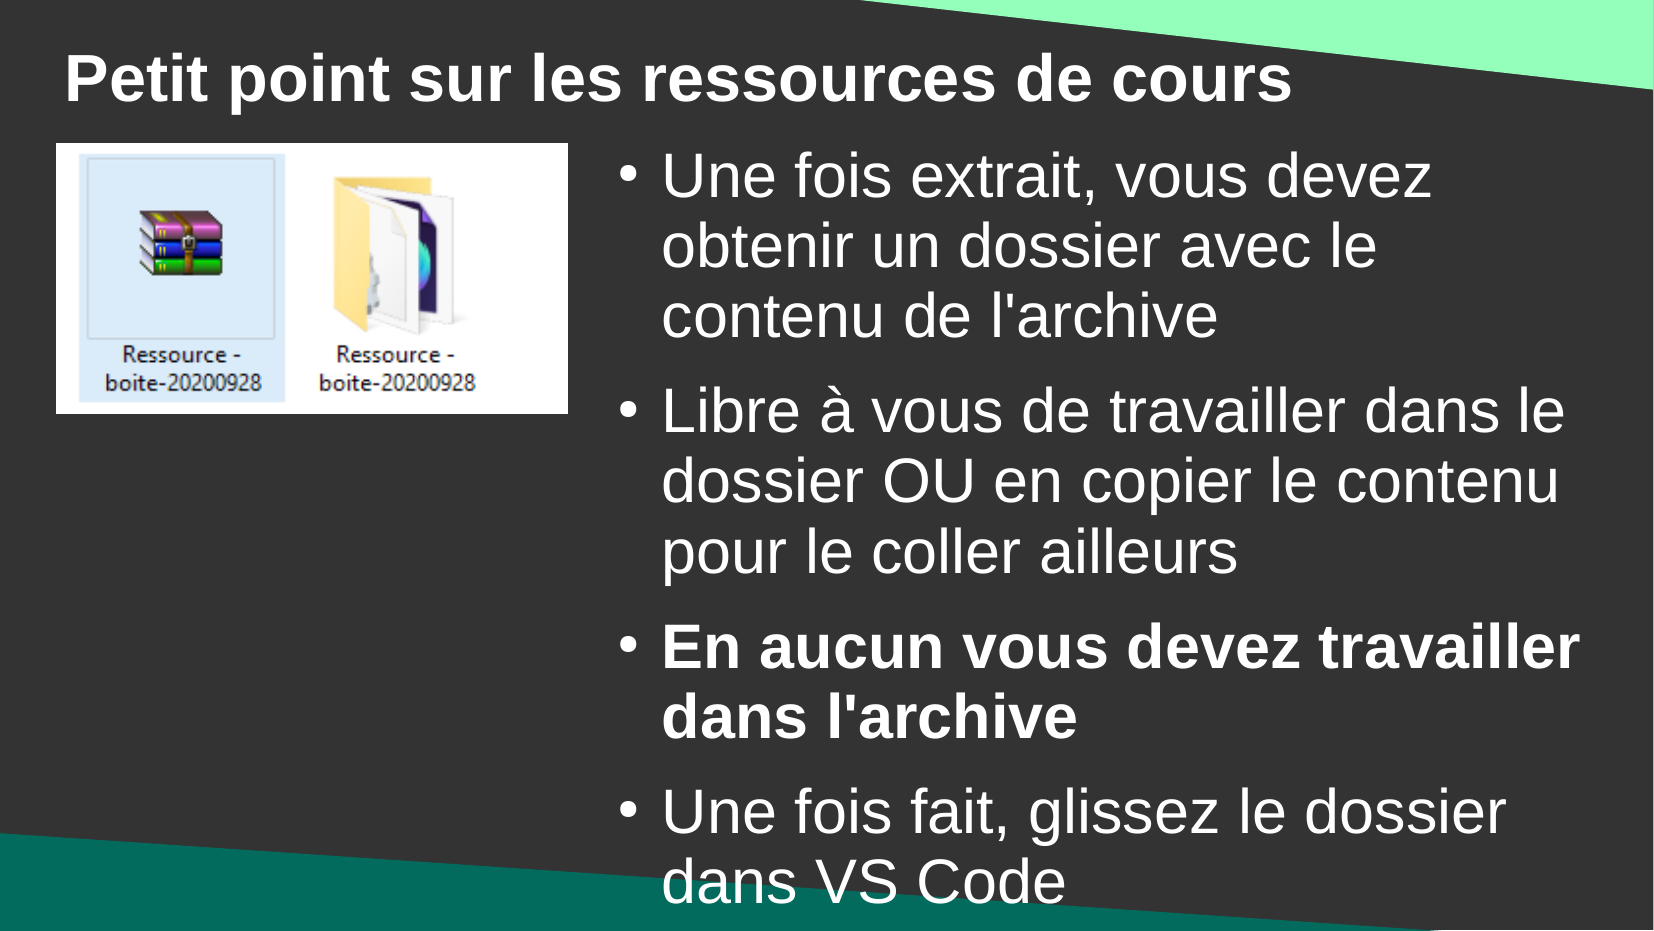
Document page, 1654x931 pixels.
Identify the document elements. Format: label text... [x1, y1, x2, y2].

title Petit point sur les ressources de cours [64, 40, 1553, 118]
text_box [859, 0, 1654, 90]
list Une fois extrait, vous devez obtenir un dossier avec le contenu de l'archive Libre à vous de travailler dans le dossier OU en copier le contenu pour le coller ailleurs En aucun vous devez travailler dans l'archive Une fois fait, glissez le dossier dans VS Code [602, 140, 1620, 922]
picture [56, 143, 568, 414]
